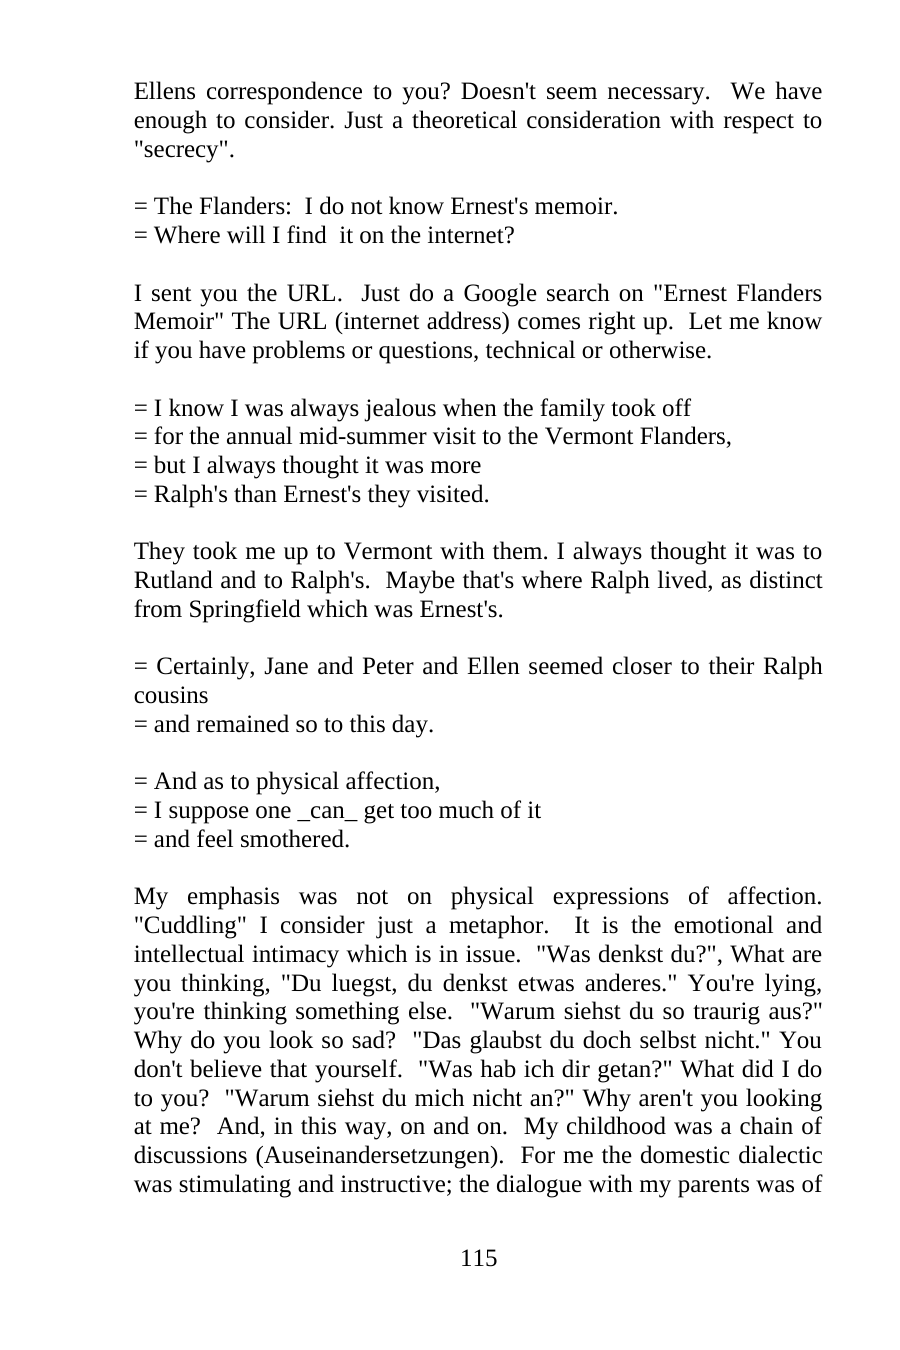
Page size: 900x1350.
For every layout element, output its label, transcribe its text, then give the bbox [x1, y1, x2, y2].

text I sent you the URL. Just do a Google search on "Ernest Flanders Memoir" The URL (internet address) comes right up. Let me know if you have problems or questions, technical or otherwise. [133, 278, 823, 364]
text = Where will I find it on the internet? [133, 220, 823, 249]
text = for the annual mid-summer visit to the Vermont Flanders, [133, 421, 823, 450]
text My emphasis was not on physical expressions of affection. "Cuddling" I consider just a metaphor. It is the emotional and intellectual intimacy which is in issue. "Was denkst du?", What are you thinking, "Du luegst, du denkst etwas anderes." You're lying, you're thinking something else. "Warum siehst du so traurig aus?" Why do you look so sad? "Das glaubst du doch selbst nicht." You don't believe that yourself. "Was hab ich dir getan?" What did I do to you? "Warum siehst du mich nicht an?" Why aren't you looking at me? And, in this way, on and on. My childhood was a chain of discussions (Auseinandersetzungen). For me the domestic dialectic was stimulating and instructive; the dialogue with my parents was of [133, 881, 823, 1198]
text = Certainly, Jane and Peter and Ellen seemed closer to their Ralph cousins [133, 651, 823, 709]
text = And as to physical affection, [133, 766, 823, 795]
text = I suppose one _can_ get too much of it [133, 795, 823, 824]
text They took me up to Vermont with them. I always thought it was to Rutland and to Ralph's. Maybe that's where Ralph lived, as distinct from Springfield which was Ernest's. [133, 536, 823, 623]
text = I know I was always jealous when the family took off [133, 393, 823, 421]
text = The Flanders: I do not know Ernest's memoir. [133, 191, 823, 220]
text = but I always thought it was more [133, 450, 823, 479]
text = Ralph's than Ernest's they visited. [133, 479, 823, 508]
text Ellens correspondence to you? Doesn't seem necessary. We have enough to consider. Just a theoretical consideration with respect to "secrecy". [133, 76, 823, 163]
text = and feel smothered. [133, 824, 823, 853]
text = and remained so to this day. [133, 709, 823, 738]
